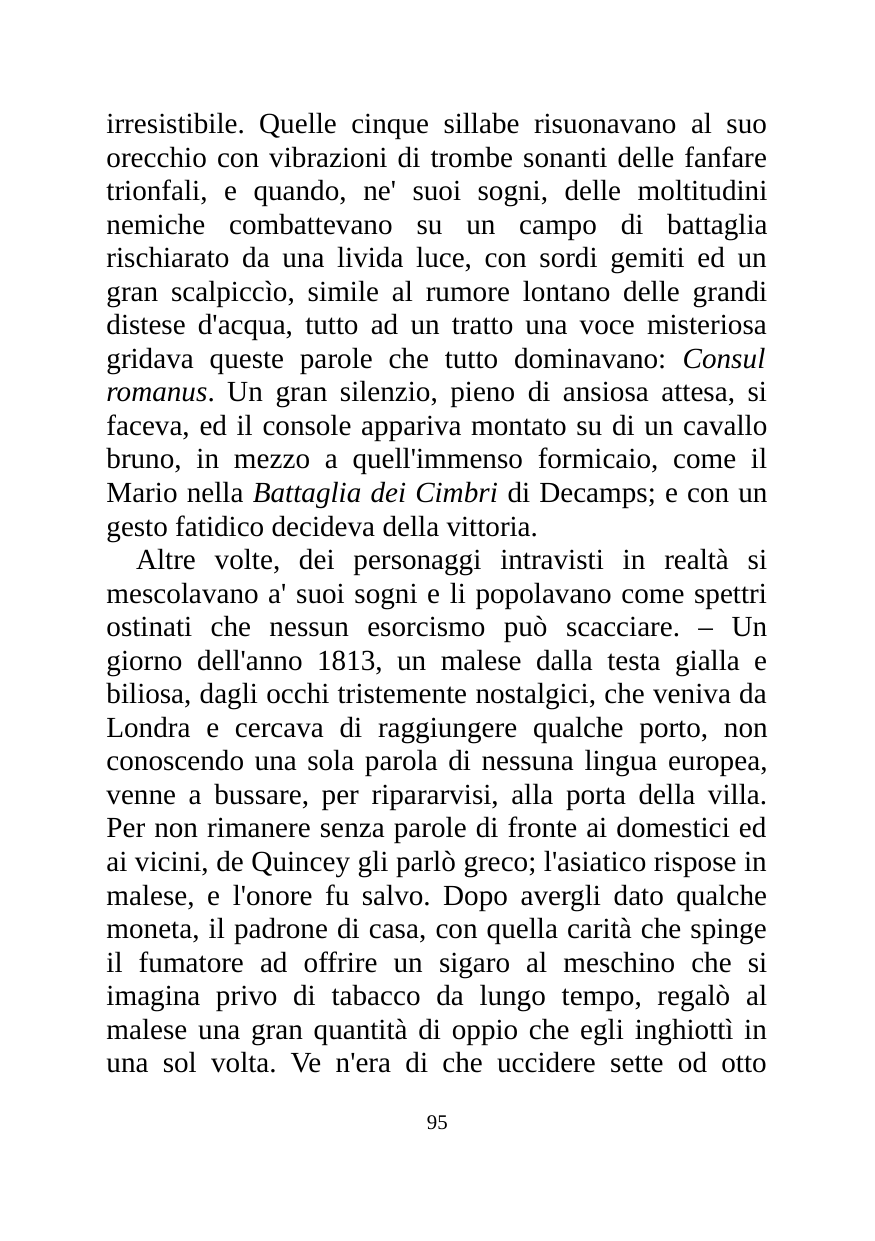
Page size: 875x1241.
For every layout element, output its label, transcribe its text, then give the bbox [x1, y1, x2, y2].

text irresistibile. Quelle cinque sillabe risuonavano al suo orecchio con vibrazioni di trombe sonanti delle fanfare trionfali, e quando, ne' suoi sogni, delle moltitudini nemiche combattevano su un campo di battaglia rischiarato da una livida luce, con sordi gemiti ed un gran scalpiccìo, simile al rumore lontano delle grandi distese d'acqua, tutto ad un tratto una voce misteriosa gridava queste parole che tutto dominavano: Consul romanus. Un gran silenzio, pieno di ansiosa attesa, si faceva, ed il console appariva montato su di un cavallo bruno, in mezzo a quell'immenso formicaio, come il Mario nella Battaglia dei Cimbri di Decamps; e con un gesto fatidico decideva della vittoria. [106, 106, 768, 542]
text Altre volte, dei personaggi intravisti in realtà si mescolavano a' suoi sogni e li popolavano come spettri ostinati che nessun esorcismo può scacciare. – Un giorno dell'anno 1813, un malese dalla testa gialla e biliosa, dagli occhi tristemente nostalgici, che veniva da Londra e cercava di raggiungere qualche porto, non conoscendo una sola parola di nessuna lingua europea, venne a bussare, per ripararvisi, alla porta della villa. Per non rimanere senza parole di fronte ai domestici ed ai vicini, de Quincey gli parlò greco; l'asiatico rispose in malese, e l'onore fu salvo. Dopo avergli dato qualche moneta, il padrone di casa, con quella carità che spinge il fumatore ad offrire un sigaro al meschino che si imagina privo di tabacco da lungo tempo, regalò al malese una gran quantità di oppio che egli inghiottì in una sol volta. Ve n'era di che uccidere sette od otto [106, 542, 768, 1079]
